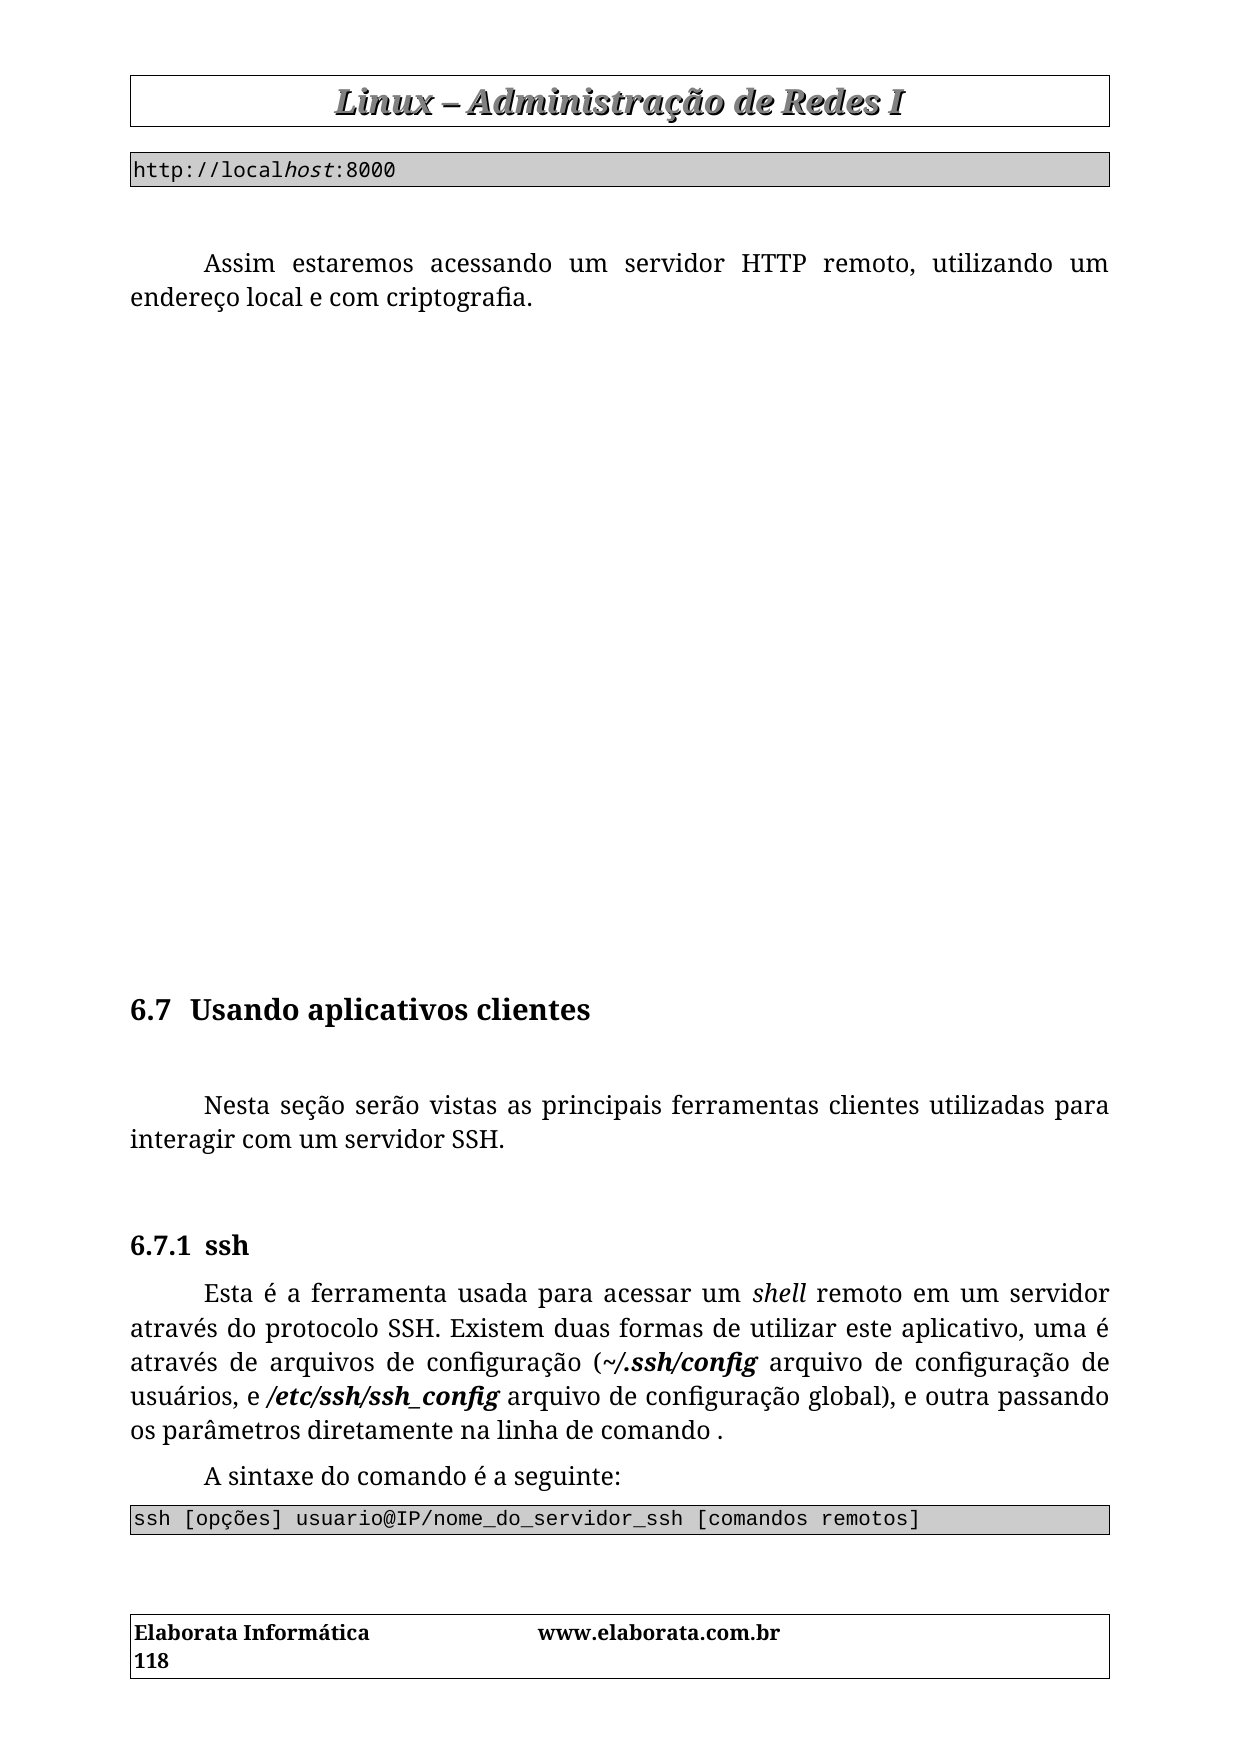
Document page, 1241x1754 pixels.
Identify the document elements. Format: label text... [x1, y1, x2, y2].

text Esta é a ferramenta usada para acessar um shell remoto em um servidor através do protocolo SSH. Existem duas formas de utilizar este aplicativo, uma é através de arquivos de configuração (~/.ssh/config arquivo de configuração de usuários, e /etc/ssh/ssh_config arquivo de configuração global), e outra passando os parâmetros diretamente na linha de comando . [130, 1276, 1110, 1446]
subtitle ssh [130, 1227, 1110, 1264]
text http://localhost:8000 [131, 153, 1109, 186]
subtitle Usando aplicativos clientes [130, 989, 1110, 1029]
text ssh [opções] usuario@IP/nome_do_servidor_ssh [comandos remotos] [131, 1506, 1109, 1534]
text Assim estaremos acessando um servidor HTTP remoto, utilizando um endereço local e com criptografia. [130, 246, 1110, 314]
text Nesta seção serão vistas as principais ferramentas clientes utilizadas para interagir com um servidor SSH. [130, 1087, 1110, 1156]
text A sintaxe do comando é a seguinte: [130, 1459, 1110, 1493]
